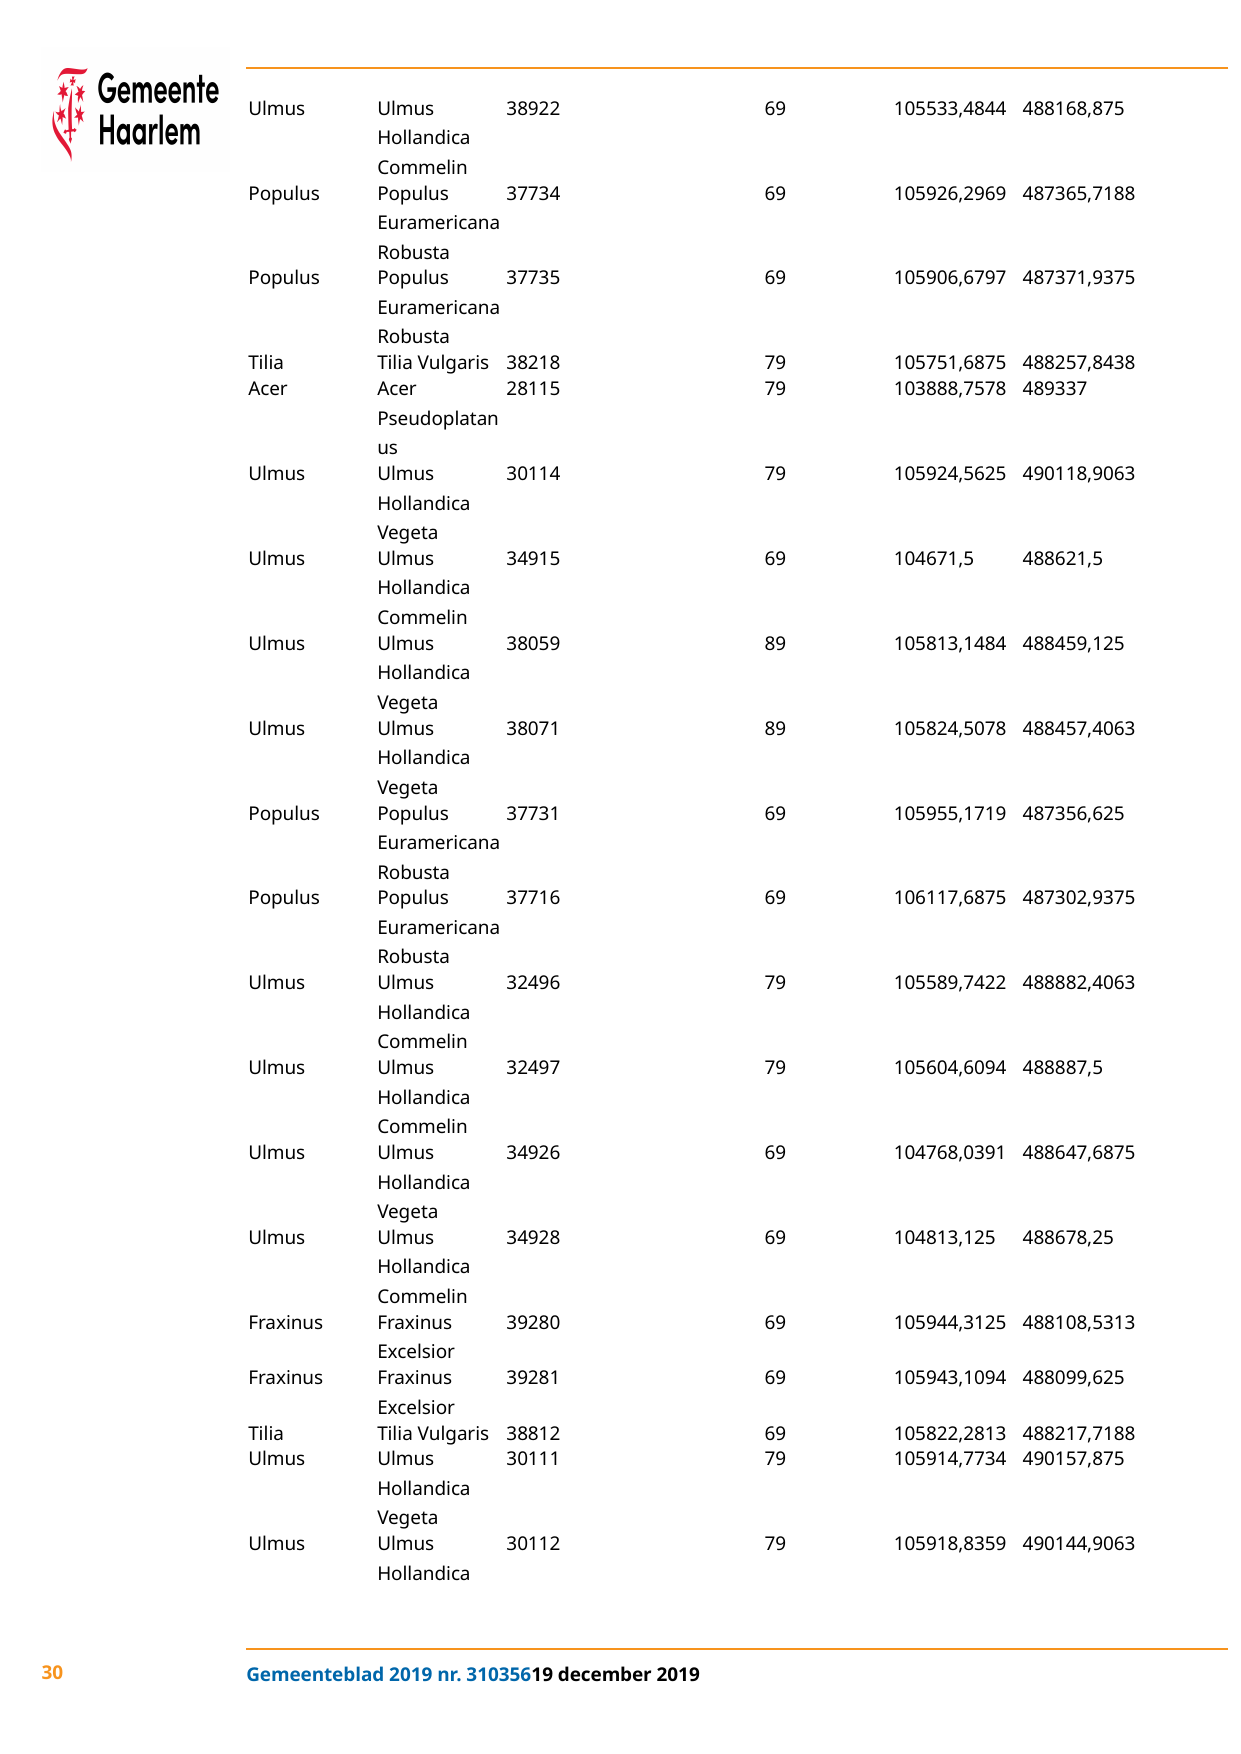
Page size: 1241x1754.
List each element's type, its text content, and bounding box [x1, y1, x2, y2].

table_cell 488099,625 [1023, 1364, 1152, 1420]
table_cell 105918,8359 [894, 1530, 1022, 1586]
table_cell 489337 [1023, 375, 1152, 460]
table_cell [635, 350, 764, 375]
table_cell 104671,5 [894, 545, 1022, 630]
table_cell 79 [764, 375, 893, 460]
table_cell [635, 800, 764, 884]
table_cell Ulmus [248, 545, 377, 630]
table_cell 34915 [506, 545, 635, 630]
table_cell 89 [764, 630, 893, 715]
table_cell 30112 [506, 1530, 635, 1586]
table_cell Ulmus Hollandica Commelin [377, 545, 506, 630]
table_cell 490144,9063 [1023, 1530, 1152, 1586]
table_cell Fraxinus [248, 1309, 377, 1364]
table_cell Ulmus Hollandica Commelin [377, 1224, 506, 1309]
table_cell 37716 [506, 885, 635, 969]
table_cell 69 [764, 1420, 893, 1445]
table_cell 105914,7734 [894, 1445, 1022, 1530]
table_cell Fraxinus Excelsior [377, 1364, 506, 1420]
table_cell Ulmus Hollandica Vegeta [377, 460, 506, 545]
table_cell 490118,9063 [1023, 460, 1152, 545]
table_cell 79 [764, 1445, 893, 1530]
table_cell 105813,1484 [894, 630, 1022, 715]
table_cell 69 [764, 545, 893, 630]
table_cell 105943,1094 [894, 1364, 1022, 1420]
table_cell 488108,5313 [1023, 1309, 1152, 1364]
table_cell 105924,5625 [894, 460, 1022, 545]
table_cell 105906,6797 [894, 265, 1022, 349]
table_cell 79 [764, 1530, 893, 1586]
table_cell 69 [764, 180, 893, 264]
table_cell 79 [764, 1054, 893, 1139]
table_cell 38059 [506, 630, 635, 715]
table_cell 105604,6094 [894, 1054, 1022, 1139]
table_cell 105955,1719 [894, 800, 1022, 884]
table_cell 38071 [506, 715, 635, 800]
table_cell [635, 1420, 764, 1445]
table_cell Ulmus [248, 1224, 377, 1309]
table_cell 488459,125 [1023, 630, 1152, 715]
table_cell Populus [248, 800, 377, 884]
table_cell [635, 970, 764, 1054]
table_cell 103888,7578 [894, 375, 1022, 460]
table_cell Ulmus [248, 715, 377, 800]
table_cell 69 [764, 800, 893, 884]
table_cell Ulmus [248, 1445, 377, 1530]
table_cell Ulmus [248, 95, 377, 180]
table_cell 34928 [506, 1224, 635, 1309]
table_cell 69 [764, 265, 893, 349]
table_cell [635, 1224, 764, 1309]
table_cell 32497 [506, 1054, 635, 1139]
picture [41, 47, 231, 172]
table_cell 487365,7188 [1023, 180, 1152, 264]
table_cell 104813,125 [894, 1224, 1022, 1309]
table_cell 105751,6875 [894, 350, 1022, 375]
table_cell 105926,2969 [894, 180, 1022, 264]
table_cell Fraxinus Excelsior [377, 1309, 506, 1364]
table_cell Fraxinus [248, 1364, 377, 1420]
table_cell [635, 1364, 764, 1420]
table_cell [635, 95, 764, 180]
table_cell 487371,9375 [1023, 265, 1152, 349]
table_cell 487356,625 [1023, 800, 1152, 884]
table_cell [635, 180, 764, 264]
table_cell [635, 1139, 764, 1224]
table_cell Ulmus Hollandica Vegeta [377, 1445, 506, 1530]
table_cell 105944,3125 [894, 1309, 1022, 1364]
table_cell Ulmus Hollandica Commelin [377, 970, 506, 1054]
table_cell Ulmus [248, 460, 377, 545]
table_cell Populus [248, 885, 377, 969]
table_cell Ulmus Hollandica [377, 1530, 506, 1586]
table_cell 39280 [506, 1309, 635, 1364]
table_cell 30111 [506, 1445, 635, 1530]
table_cell 488882,4063 [1023, 970, 1152, 1054]
table_cell [635, 1309, 764, 1364]
table_cell [635, 375, 764, 460]
table_cell 69 [764, 1309, 893, 1364]
table_cell 490157,875 [1023, 1445, 1152, 1530]
table_cell 37731 [506, 800, 635, 884]
table_cell 106117,6875 [894, 885, 1022, 969]
table_cell Ulmus [248, 1530, 377, 1586]
table_cell Ulmus [248, 1054, 377, 1139]
table_cell Populus Euramericana Robusta [377, 885, 506, 969]
table_cell Populus Euramericana Robusta [377, 800, 506, 884]
table_cell Ulmus [248, 630, 377, 715]
table_cell 69 [764, 1224, 893, 1309]
table_cell Populus Euramericana Robusta [377, 265, 506, 349]
table_cell [635, 545, 764, 630]
table_cell 105589,7422 [894, 970, 1022, 1054]
table_cell [635, 460, 764, 545]
table_cell 488168,875 [1023, 95, 1152, 180]
table_cell Tilia [248, 350, 377, 375]
table_cell Ulmus Hollandica Vegeta [377, 715, 506, 800]
table_cell 69 [764, 1364, 893, 1420]
table_cell 79 [764, 350, 893, 375]
table_cell 487302,9375 [1023, 885, 1152, 969]
table_cell 38218 [506, 350, 635, 375]
table_cell Acer Pseudoplatanus [377, 375, 506, 460]
table_cell 488678,25 [1023, 1224, 1152, 1309]
table_cell 104768,0391 [894, 1139, 1022, 1224]
table_cell 28115 [506, 375, 635, 460]
table_cell Tilia [248, 1420, 377, 1445]
table_cell [635, 1054, 764, 1139]
table_cell Populus [248, 180, 377, 264]
table_cell [635, 630, 764, 715]
table_cell 37735 [506, 265, 635, 349]
table_cell Ulmus Hollandica Commelin [377, 95, 506, 180]
table_cell 30114 [506, 460, 635, 545]
table_cell 79 [764, 970, 893, 1054]
table_cell [635, 1530, 764, 1586]
table_cell 38812 [506, 1420, 635, 1445]
table_cell 488647,6875 [1023, 1139, 1152, 1224]
table_cell 488257,8438 [1023, 350, 1152, 375]
table_cell [635, 1445, 764, 1530]
table_cell 105533,4844 [894, 95, 1022, 180]
table_cell 34926 [506, 1139, 635, 1224]
table_cell Populus Euramericana Robusta [377, 180, 506, 264]
table_cell Tilia Vulgaris [377, 350, 506, 375]
table_cell [635, 265, 764, 349]
table_cell 488217,7188 [1023, 1420, 1152, 1445]
table_cell Ulmus Hollandica Vegeta [377, 1139, 506, 1224]
table_cell 89 [764, 715, 893, 800]
table_cell 37734 [506, 180, 635, 264]
table_cell 488457,4063 [1023, 715, 1152, 800]
table_cell 105822,2813 [894, 1420, 1022, 1445]
table_cell Ulmus [248, 970, 377, 1054]
table_cell Ulmus Hollandica Vegeta [377, 630, 506, 715]
table_cell 39281 [506, 1364, 635, 1420]
table_cell 32496 [506, 970, 635, 1054]
table_cell 69 [764, 95, 893, 180]
table_cell Tilia Vulgaris [377, 1420, 506, 1445]
table_cell 488887,5 [1023, 1054, 1152, 1139]
table_cell [635, 715, 764, 800]
table_cell Populus [248, 265, 377, 349]
table_cell Ulmus Hollandica Commelin [377, 1054, 506, 1139]
table_cell Acer [248, 375, 377, 460]
table_cell Ulmus [248, 1139, 377, 1224]
table_cell 79 [764, 460, 893, 545]
table_cell 69 [764, 885, 893, 969]
table_cell 488621,5 [1023, 545, 1152, 630]
table_cell [635, 885, 764, 969]
table_cell 69 [764, 1139, 893, 1224]
table_cell 38922 [506, 95, 635, 180]
table_cell 105824,5078 [894, 715, 1022, 800]
